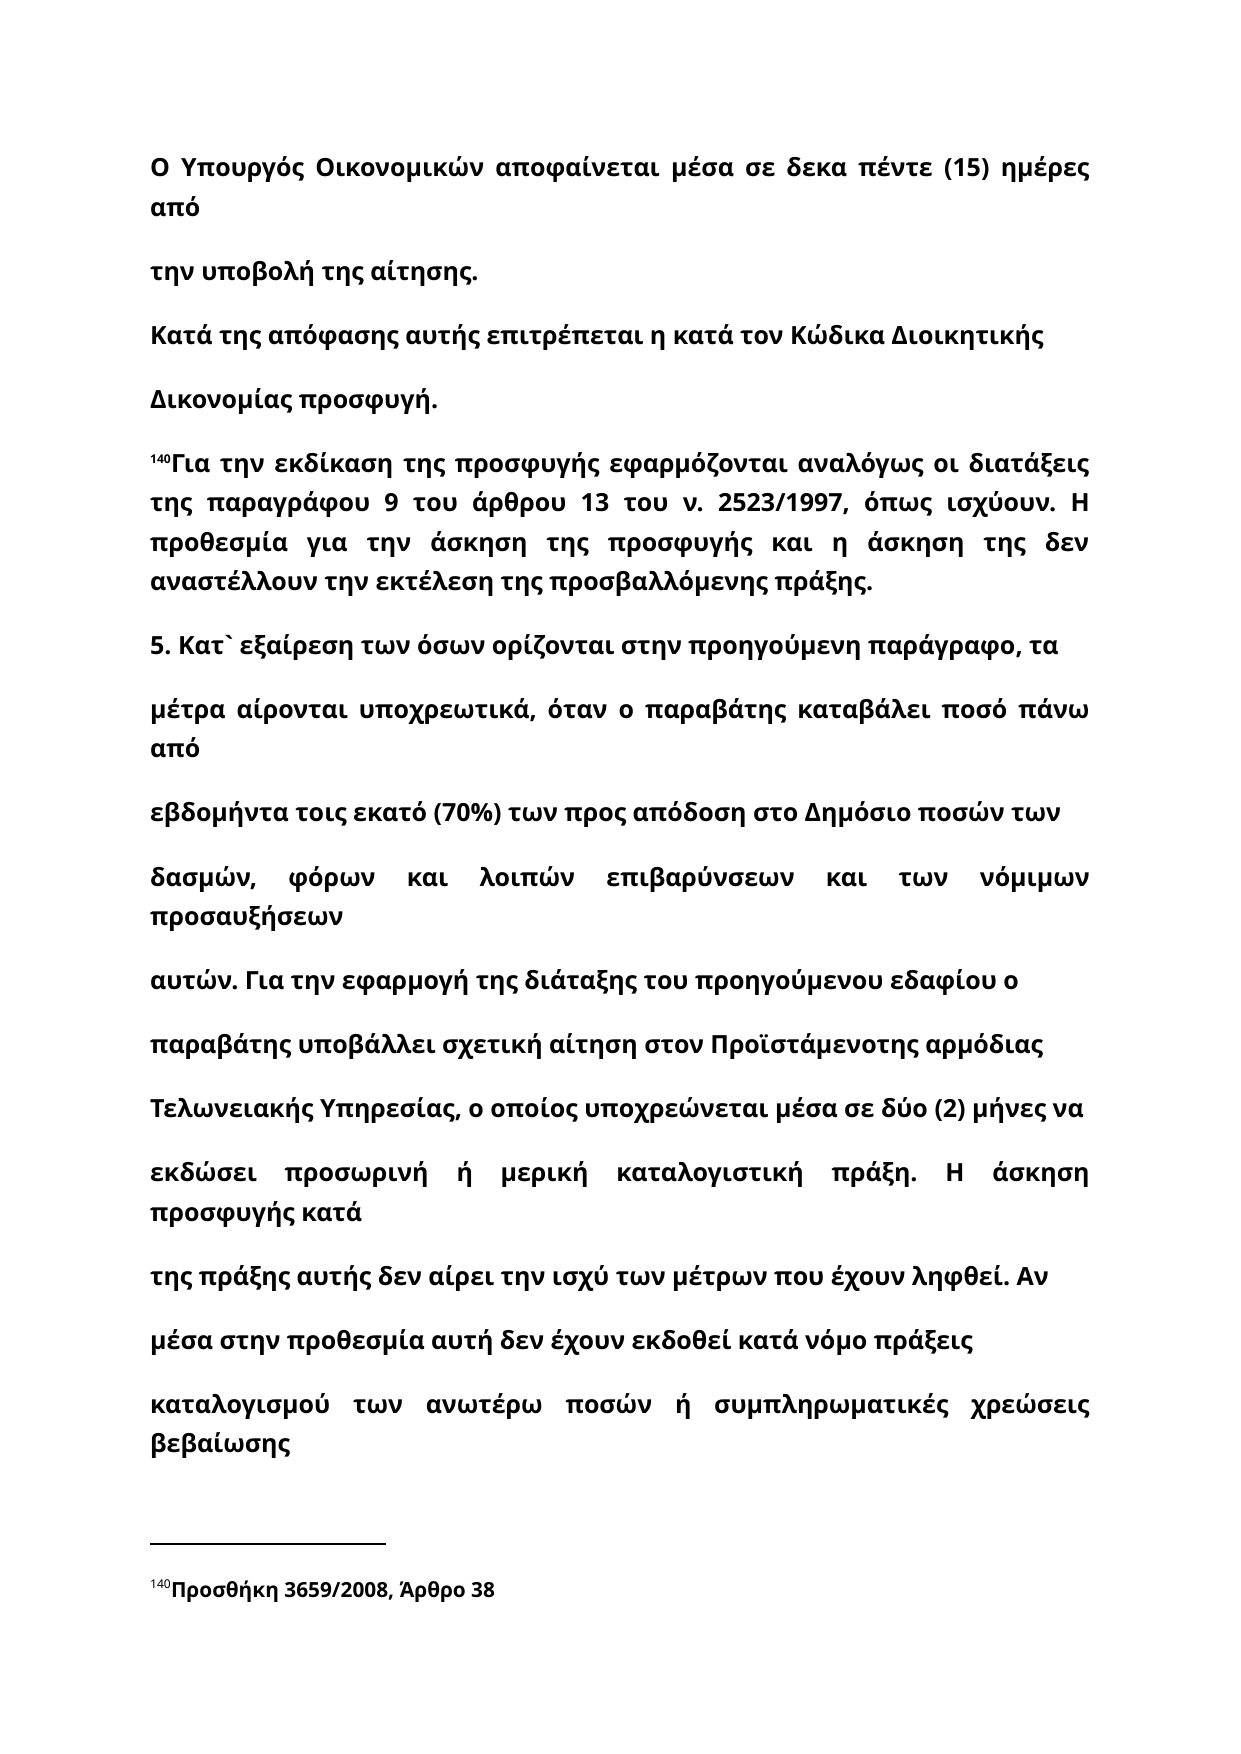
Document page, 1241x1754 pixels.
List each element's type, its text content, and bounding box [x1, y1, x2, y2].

text δασμών, φόρων και λοιπών επιβαρύνσεων και των νόμιμων προσαυξήσεων [150, 859, 1090, 932]
text Προσθήκη 3659/2008, Άρθρο 38 [150, 1576, 1090, 1604]
text Δικονομίας προσφυγή. [150, 382, 1090, 416]
text καταλογισμού των ανωτέρω ποσών ή συμπληρωματικές χρεώσεις βεβαίωσης [150, 1387, 1090, 1460]
text Κατά της απόφασης αυτής επιτρέπεται η κατά τον Κώδικα Διοικητικής [150, 317, 1090, 352]
text εβδομήντα τοις εκατό (70%) των προς απόδοση στο Δημόσιο ποσών των [150, 795, 1090, 829]
text Ο Υπουργός Οικονομικών αποφαίνεται μέσα σε δεκα πέντε (15) ημέρες από [150, 150, 1090, 223]
text μέτρα αίρονται υποχρεωτικά, όταν ο παραβάτης καταβάλει ποσό πάνω από [150, 692, 1090, 765]
text της πράξης αυτής δεν αίρει την ισχύ των μέτρων που έχουν ληφθεί. Αν [150, 1258, 1090, 1292]
text παραβάτης υποβάλλει σχετική αίτηση στον Προϊστάμενοτης αρμόδιας [150, 1027, 1090, 1061]
text εκδώσει προσωρινή ή μερική καταλογιστική πράξη. Η άσκηση προσφυγής κατά [150, 1155, 1090, 1228]
text την υποβολή της αίτησης. [150, 253, 1090, 287]
text Τελωνειακής Υπηρεσίας, ο οποίος υποχρεώνεται μέσα σε δύο (2) μήνες να [150, 1091, 1090, 1125]
text μέσα στην προθεσμία αυτή δεν έχουν εκδοθεί κατά νόμο πράξεις [150, 1322, 1090, 1357]
text αυτών. Για την εφαρμογή της διάταξης του προηγούμενου εδαφίου ο [150, 962, 1090, 997]
text Για την εκδίκαση της προσφυγής εφαρμόζονται αναλόγως οι διατάξεις της παραγράφου 9 του άρθρου 13 του ν. 2523/1997, όπως ισχύουν. Η προθεσμία για την άσκηση της προσφυγής και η άσκηση της δεν αναστέλλουν την εκτέλεση της προσβαλλόμενης πράξης. [150, 446, 1090, 597]
text 5. Κατ` εξαίρεση των όσων ορίζονται στην προηγούμενη παράγραφο, τα [150, 627, 1090, 662]
